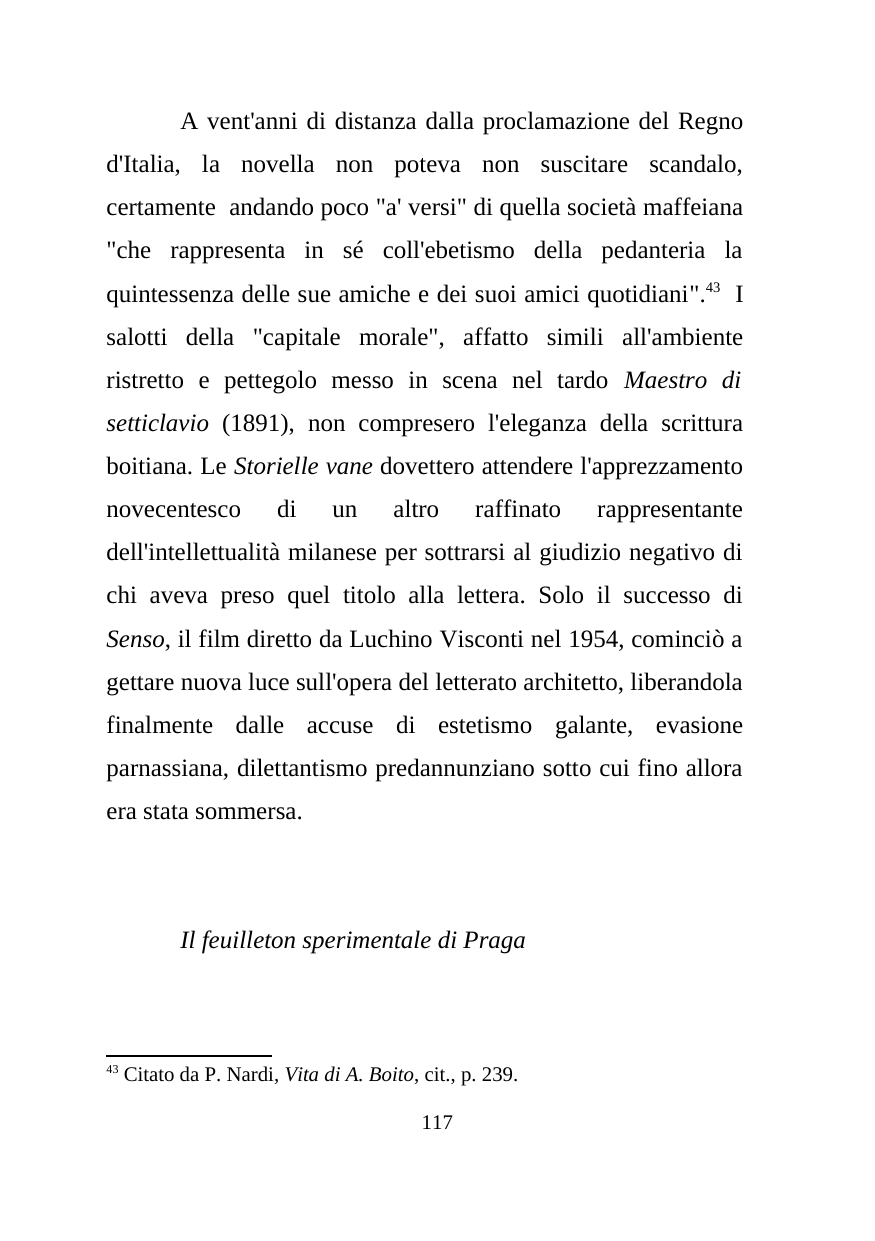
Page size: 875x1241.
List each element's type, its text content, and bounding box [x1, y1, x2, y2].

text A vent'anni di distanza dalla proclamazione del Regno d'Italia, la novella non poteva non suscitare scandalo, certamente andando poco "a' versi" di quella società maffeiana "che rappresenta in sé coll'ebetismo della pedanteria la quintessenza delle sue amiche e dei suoi amici quotidiani". I salotti della "capitale morale", affatto simili all'ambiente ristretto e pettegolo messo in scena nel tardo Maestro di setticlavio (1891), non compresero l'eleganza della scrittura boitiana. Le Storielle vane dovettero attendere l'apprezzamento novecentesco di un altro raffinato rappresentante dell'intellettualità milanese per sottrarsi al giudizio negativo di chi aveva preso quel titolo alla lettera. Solo il successo di Senso, il film diretto da Luchino Visconti nel 1954, cominciò a gettare nuova luce sull'opera del letterato architetto, liberandola finalmente dalle accuse di estetismo galante, evasione parnassiana, dilettantismo predannunziano sotto cui fino allora era stata sommersa. [106, 106, 743, 825]
text Il feuilleton sperimentale di Praga [106, 926, 743, 954]
text Citato da P. Nardi, Vita di A. Boito, cit., p. 239. [106, 1062, 768, 1086]
